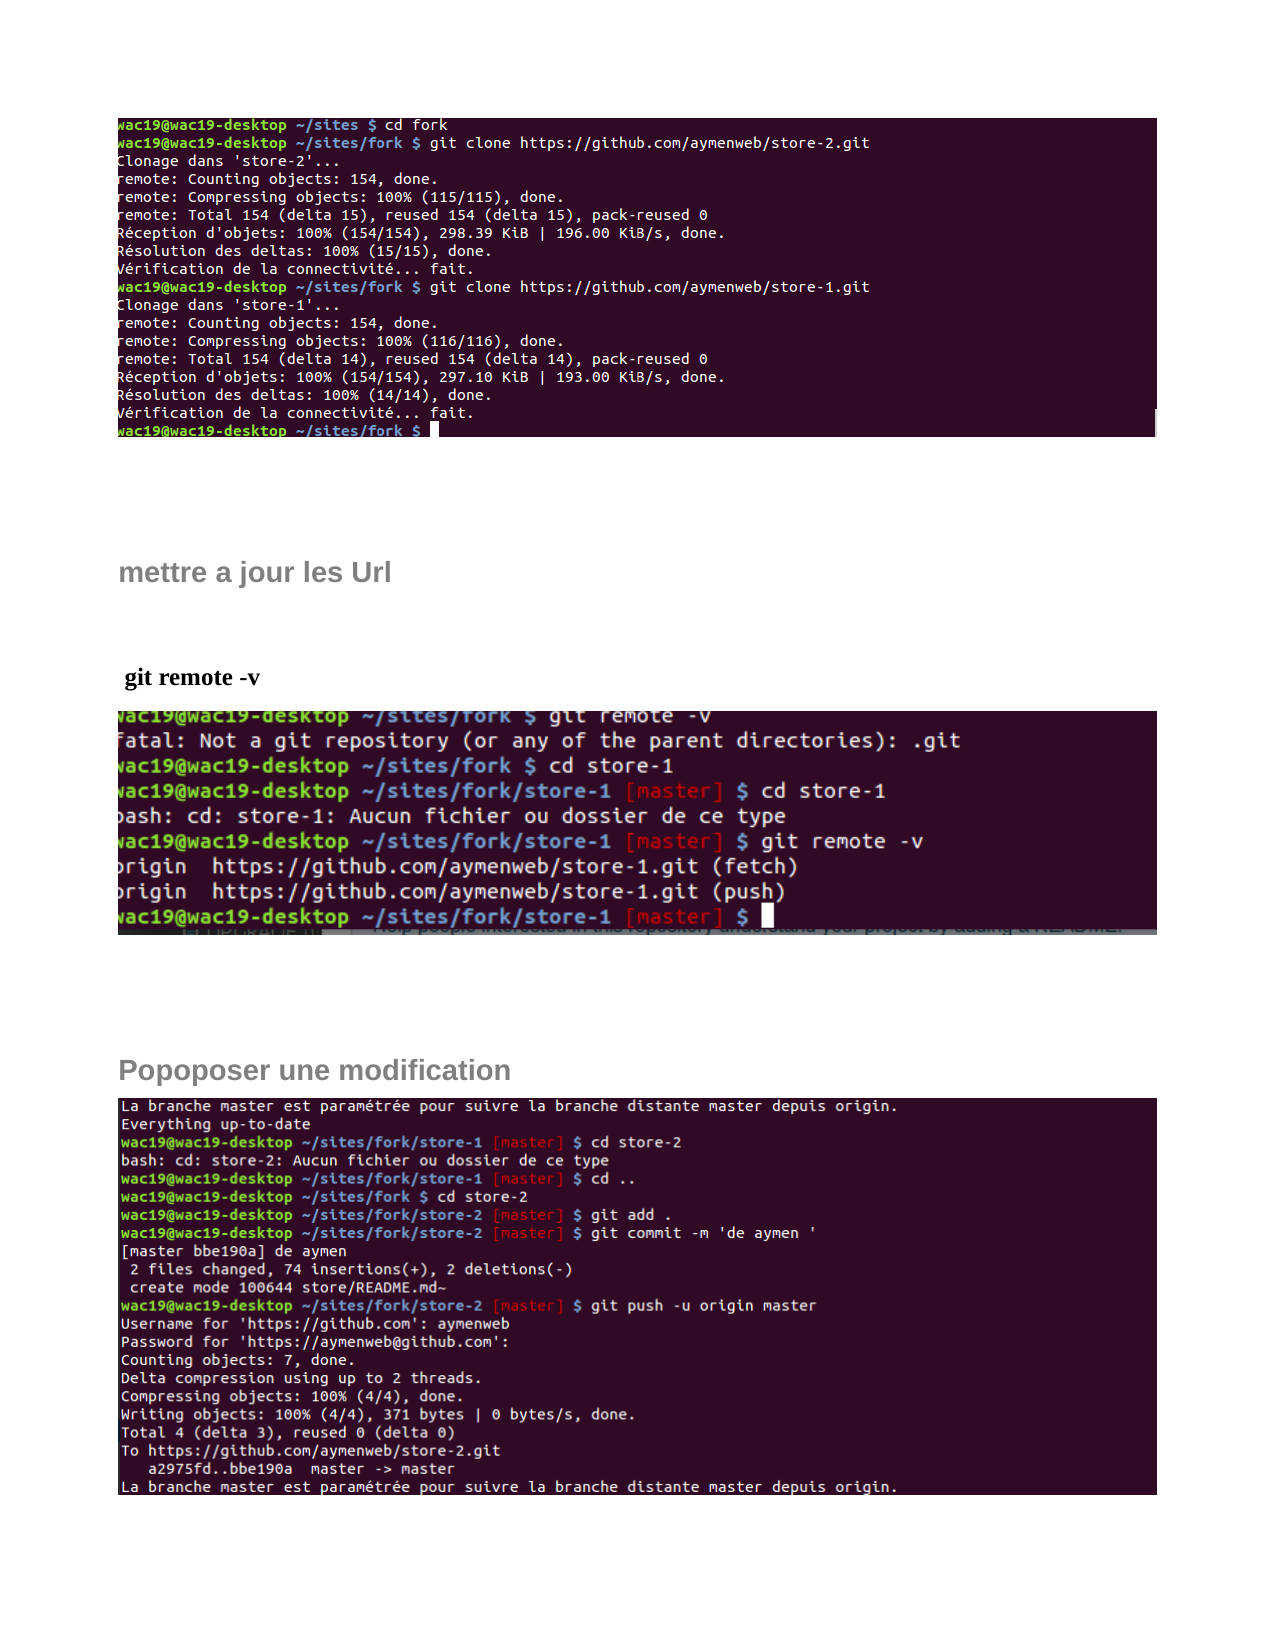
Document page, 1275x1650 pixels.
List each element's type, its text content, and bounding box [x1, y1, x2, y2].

picture [118, 711, 1157, 935]
subtitle mettre a jour les Url [118, 555, 1157, 589]
text git remote -v [118, 662, 1157, 691]
picture [118, 118, 1157, 437]
picture [118, 1098, 1157, 1495]
subtitle Popoposer une modification [118, 1053, 1157, 1086]
